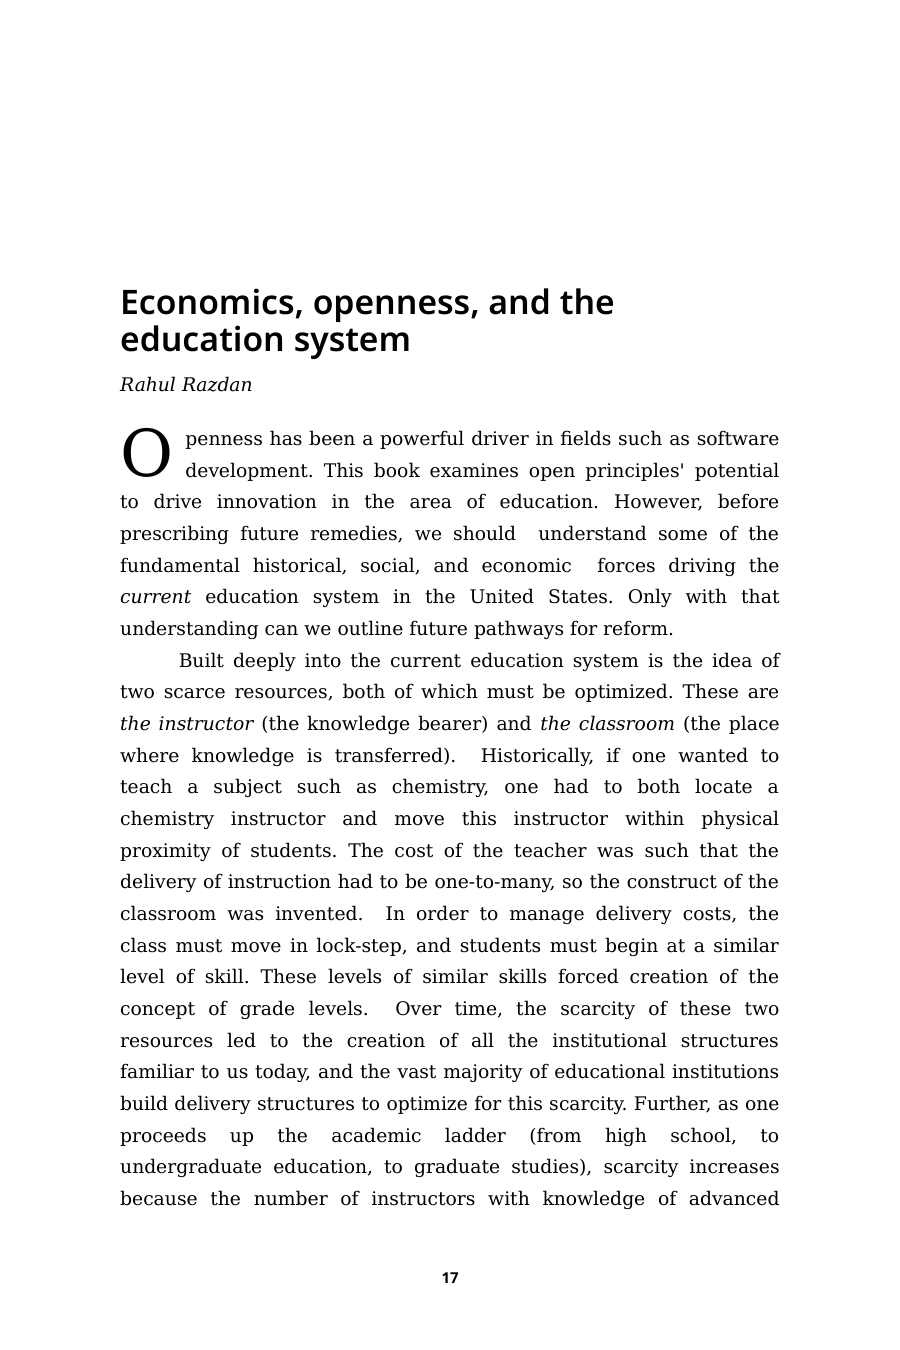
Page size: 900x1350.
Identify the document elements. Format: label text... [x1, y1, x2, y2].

text Built deeply into the current education system is the idea of two scarce resources, both of which must be optimized. These are the instructor (the knowledge bearer) and the classroom (the place where knowledge is transferred). Historically, if one wanted to teach a subject such as chemistry, one had to both locate a chemistry instructor and move this instructor within physical proximity of students. The cost of the teacher was such that the delivery of instruction had to be one-to-many, so the construct of the classroom was invented. In order to manage delivery costs, the class must move in lock-step, and students must begin at a similar level of skill. These levels of similar skills forced creation of the concept of grade levels. Over time, the scarcity of these two resources led to the creation of all the institutional structures familiar to us today, and the vast majority of educational institutions build delivery structures to optimize for this scarcity. Further, as one proceeds up the academic ladder (from high school, to undergraduate education, to graduate studies), scarcity increases because the number of instructors with knowledge of advanced [120, 650, 780, 1210]
text Rahul Razdan [120, 374, 780, 396]
subtitle Economics, openness, and the education system [120, 283, 780, 361]
text Openness has been a powerful driver in fields such as software development. This book examines open principles' potential to drive innovation in the area of education. However, before prescribing future remedies, we should understand some of the fundamental historical, social, and economic forces driving the current education system in the United States. Only with that understanding can we outline future pathways for reform. [120, 428, 780, 640]
